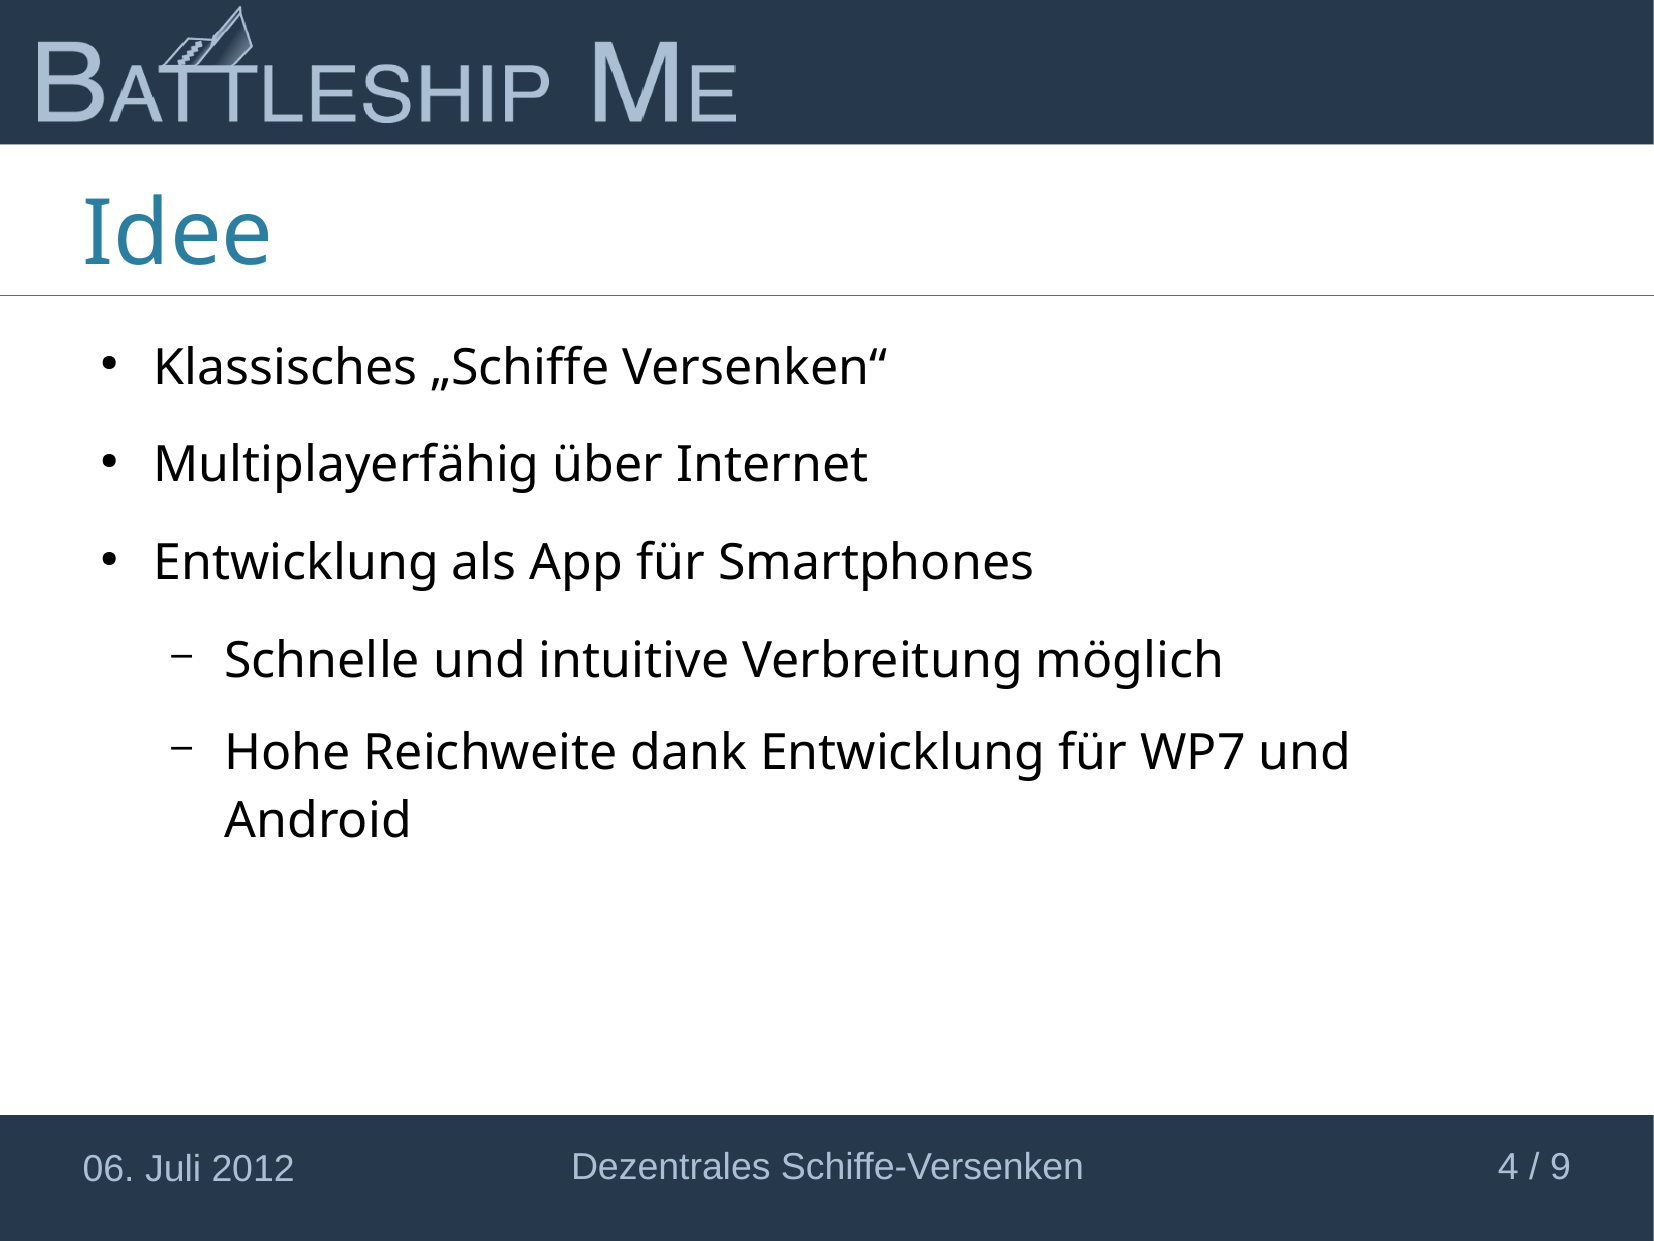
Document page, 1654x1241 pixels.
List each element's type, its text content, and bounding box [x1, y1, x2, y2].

list Klassisches „Schiffe Versenken“ Multiplayerfähig über Internet Entwicklung als App für Smartphones Schnelle und intuitive Verbreitung möglich Hohe Reichweite dank Entwicklung für WP7 und Android [82, 330, 1538, 1075]
picture [0, 0, 1654, 295]
title Idee [82, 175, 1571, 283]
picture [0, 296, 1654, 1241]
